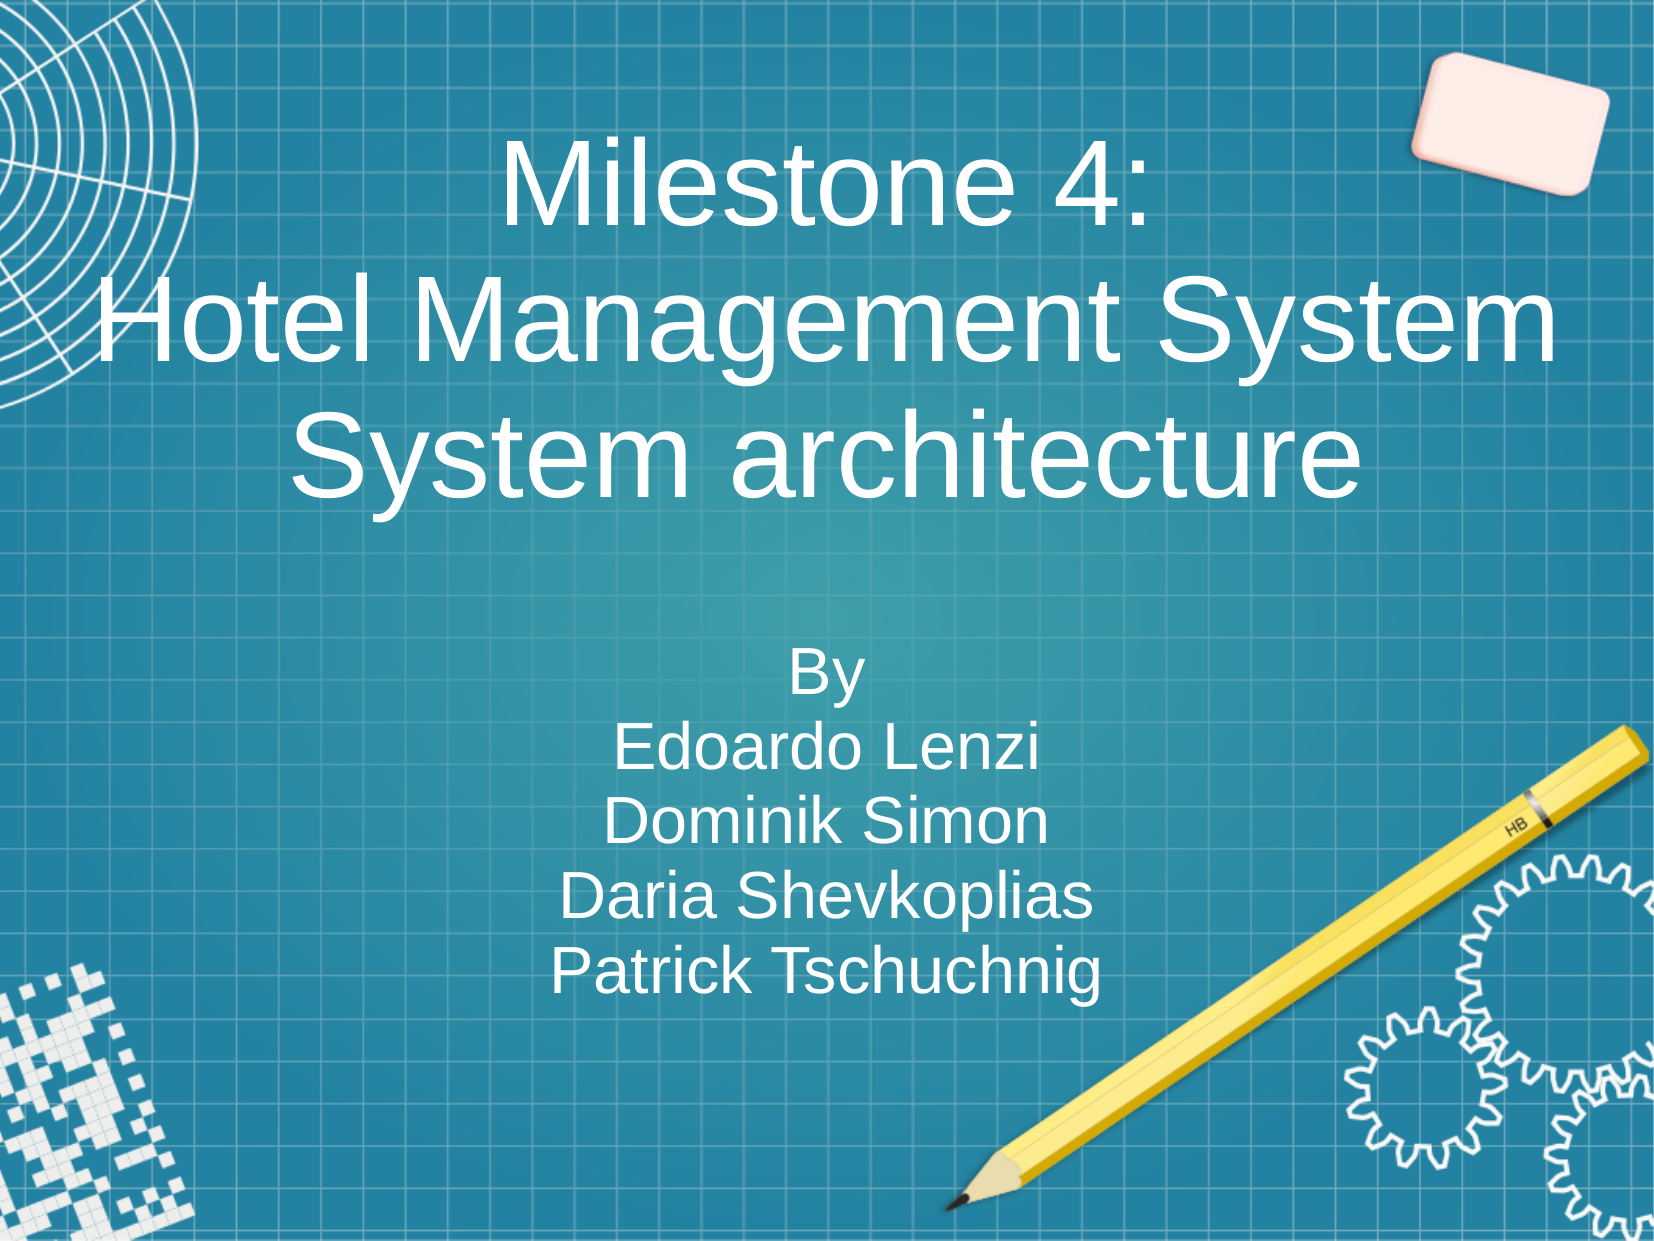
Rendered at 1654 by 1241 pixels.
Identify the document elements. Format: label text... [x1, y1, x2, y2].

subtitle By Edoardo Lenzi Dominik Simon Daria Shevkoplias Patrick Tschuchnig [82, 519, 1571, 1123]
title Milestone 4: Hotel Management System System architecture [82, 46, 1571, 519]
picture [0, 0, 1654, 1241]
